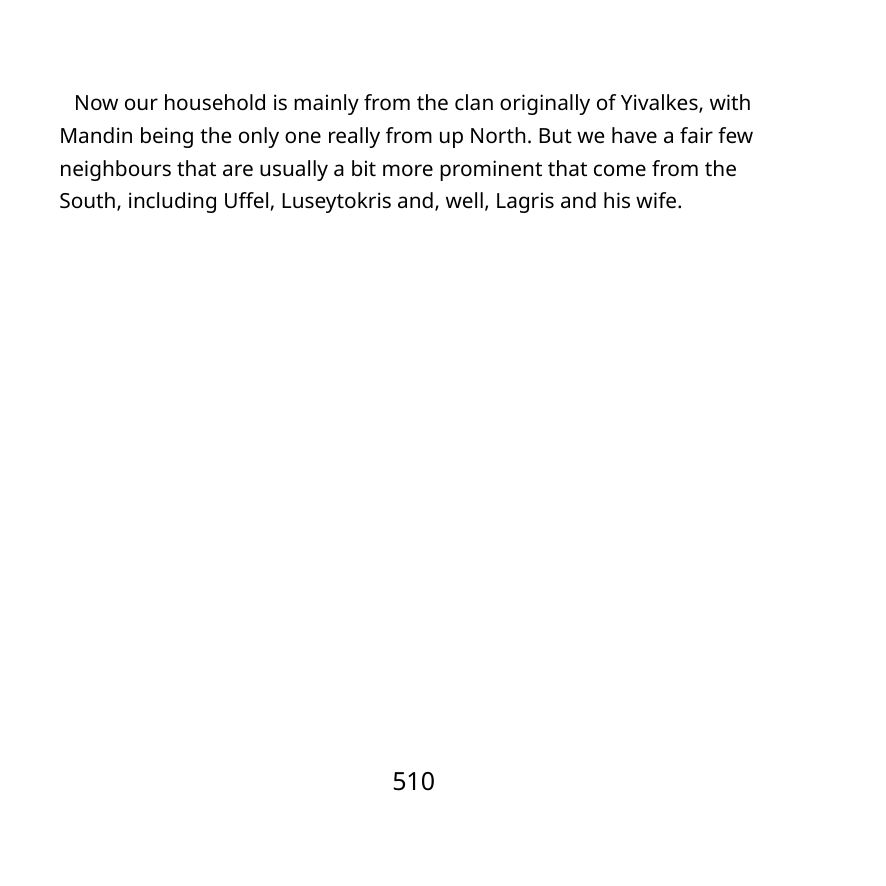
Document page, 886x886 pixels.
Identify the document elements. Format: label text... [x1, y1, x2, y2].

text Now our household is mainly from the clan originally of Yivalkes, with Mandin being the only one really from up North. But we have a fair few neighbours that are usually a bit more prominent that come from the South, including Uffel, Luseytokris and, well, Lagris and his wife. [59, 88, 768, 215]
